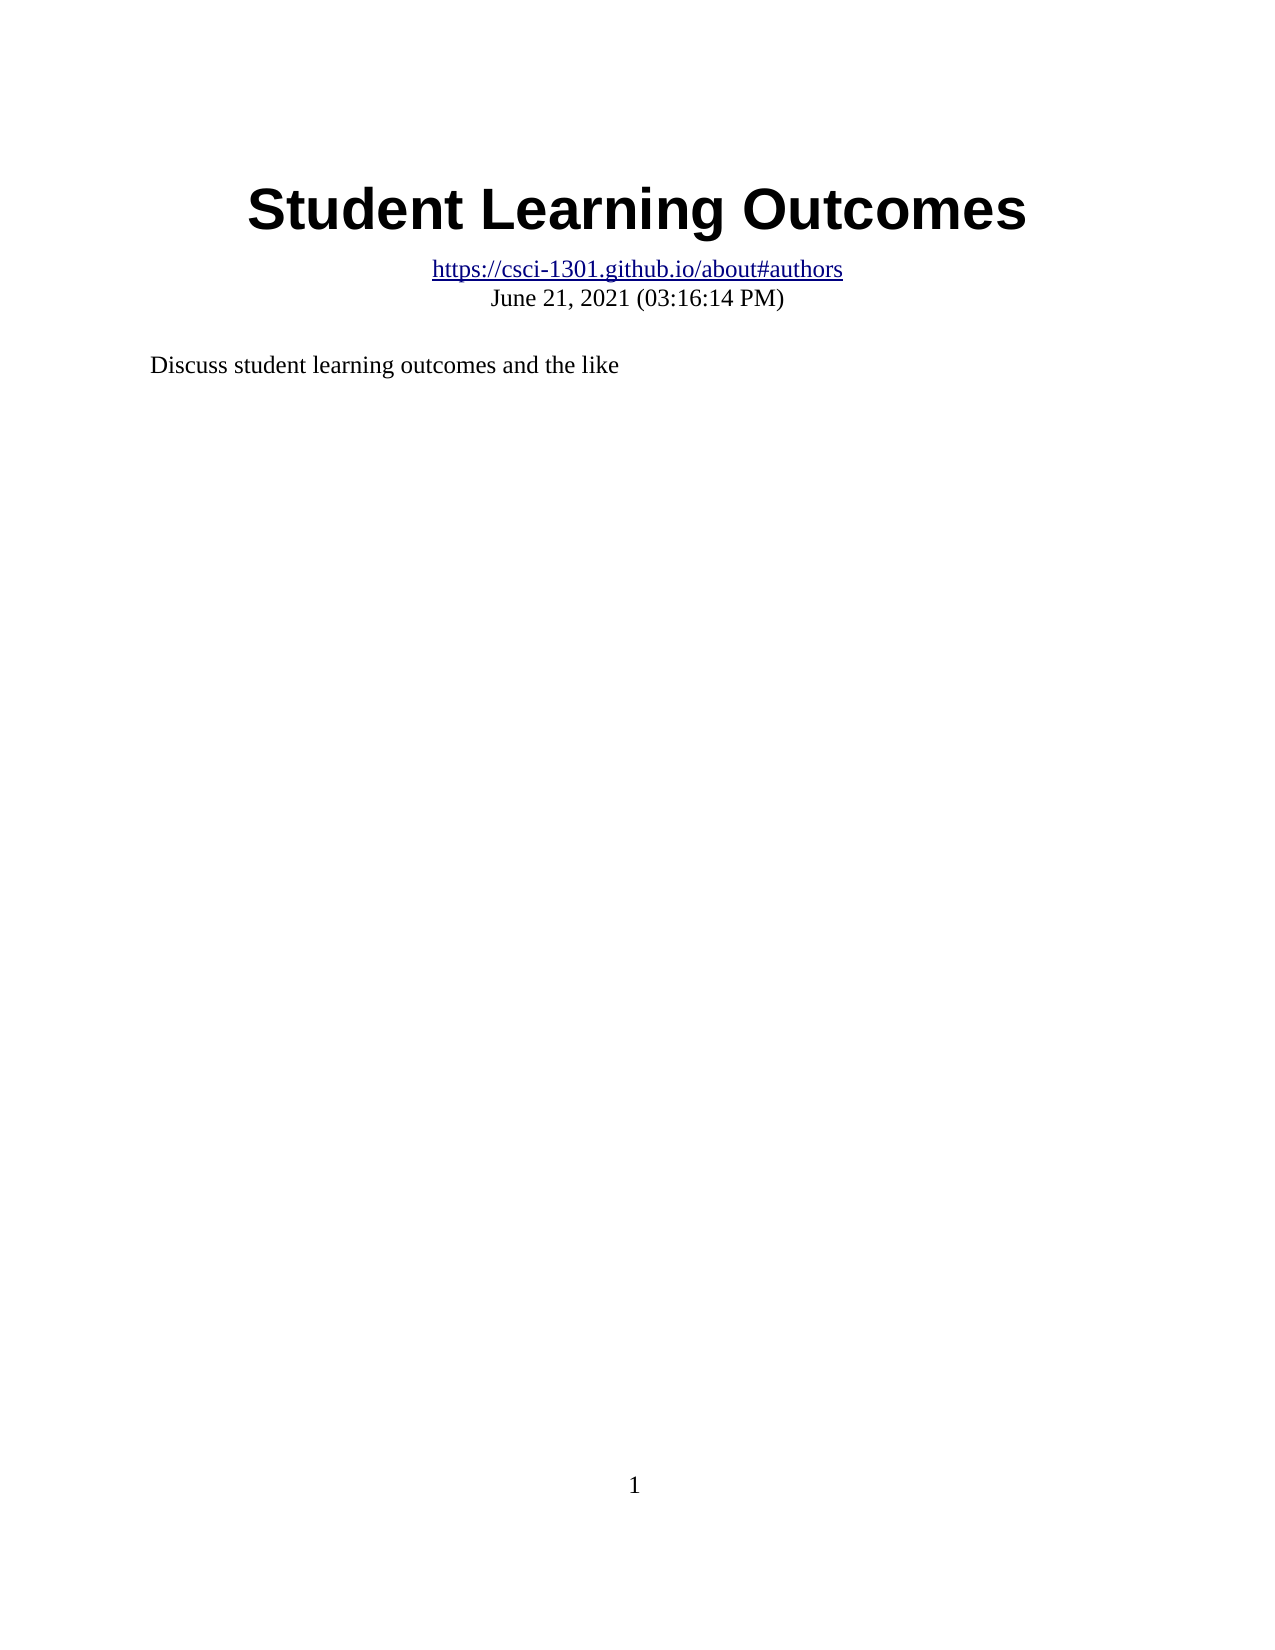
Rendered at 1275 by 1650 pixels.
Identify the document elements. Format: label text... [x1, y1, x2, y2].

text Discuss student learning outcomes and the like [150, 350, 1125, 378]
title Student Learning Outcomes [150, 175, 1125, 242]
text June 21, 2021 (03:16:14 PM) [150, 283, 1125, 312]
text https://csci-1301.github.io/about#authors [150, 254, 1125, 283]
